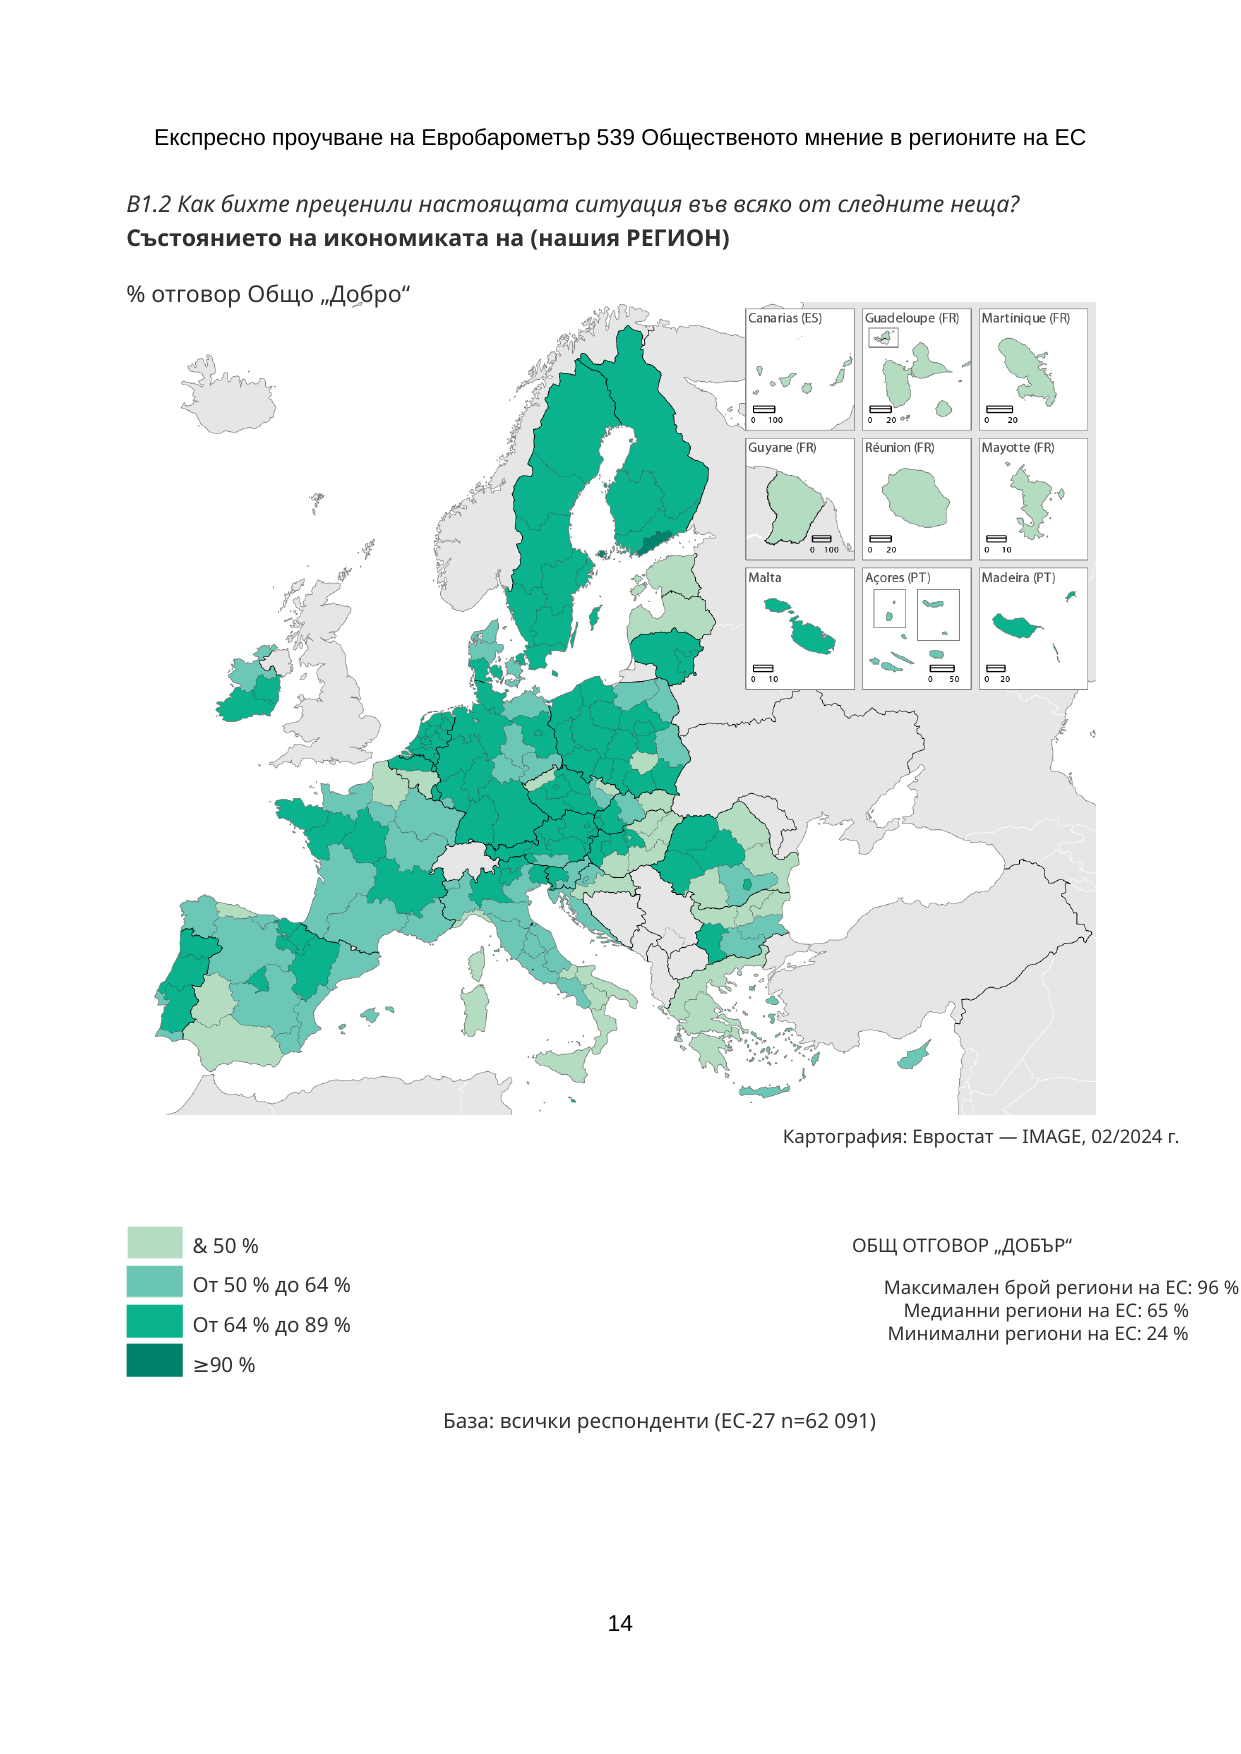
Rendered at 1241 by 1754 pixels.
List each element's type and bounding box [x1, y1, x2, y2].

picture [128, 1227, 182, 1259]
picture [127, 1344, 182, 1376]
picture [127, 1305, 182, 1337]
picture [127, 1266, 182, 1298]
picture [126, 300, 1096, 1115]
